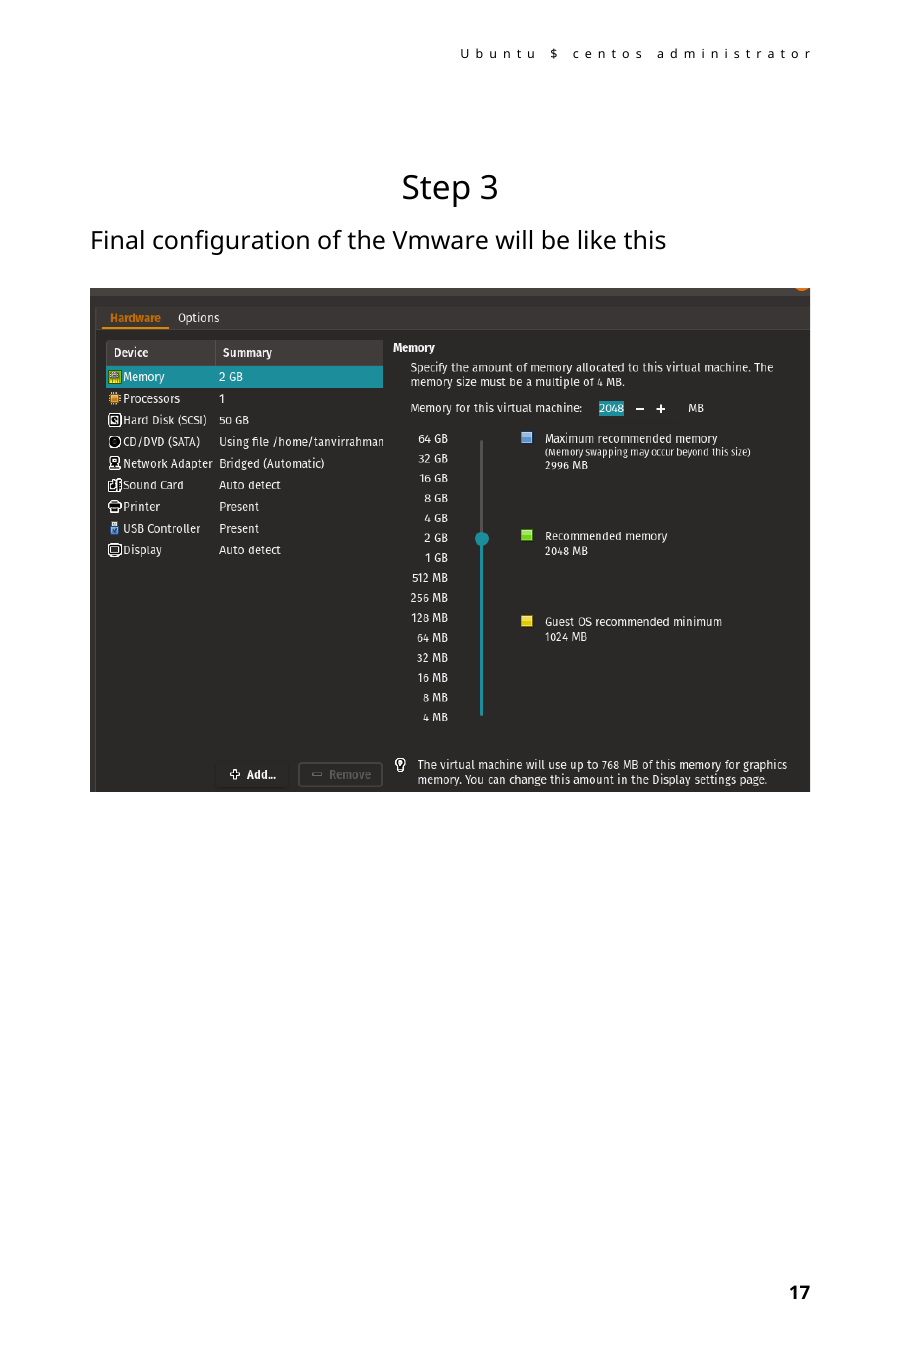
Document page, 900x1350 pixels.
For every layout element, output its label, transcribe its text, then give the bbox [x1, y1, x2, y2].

picture [90, 288, 811, 792]
text Final configuration of the Vmware will be like this [90, 223, 810, 257]
text Step 3 [90, 164, 810, 209]
